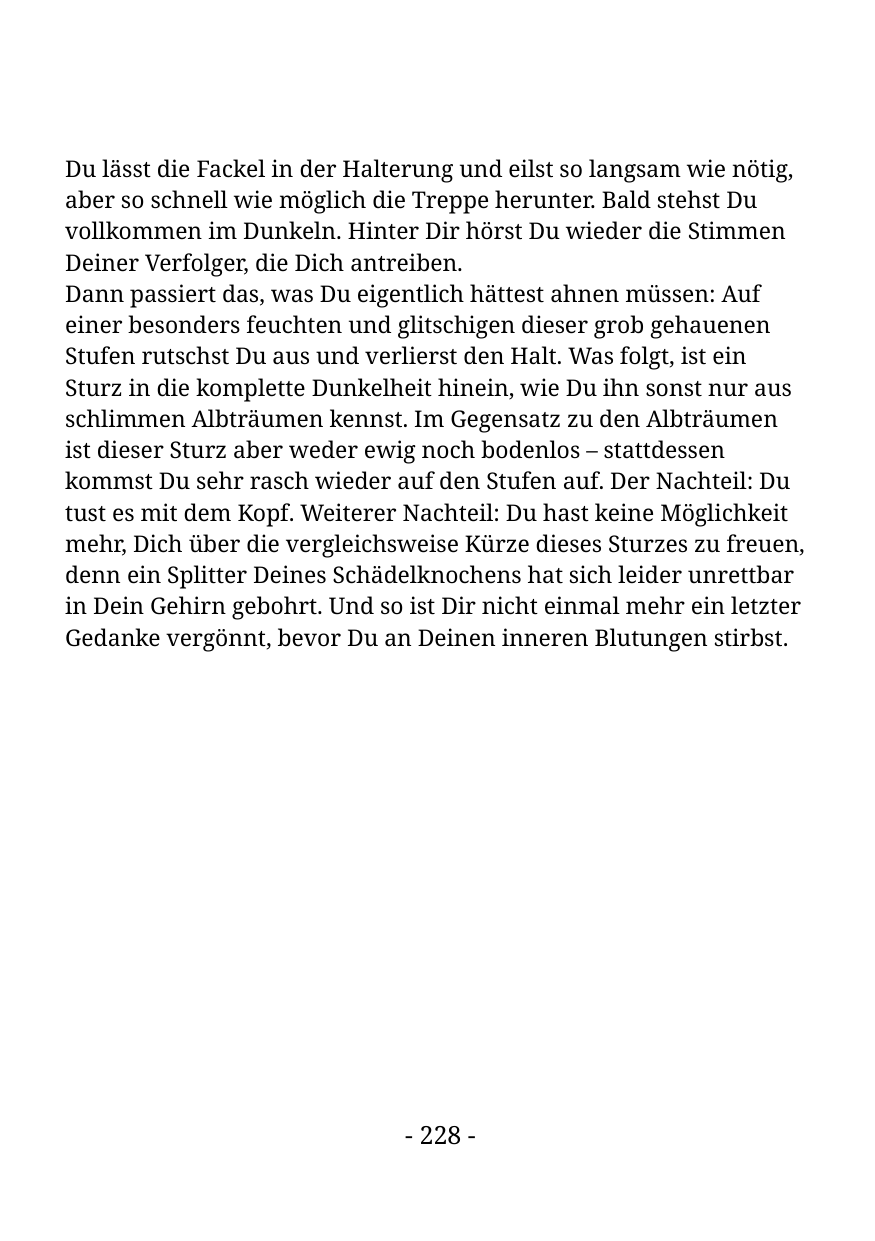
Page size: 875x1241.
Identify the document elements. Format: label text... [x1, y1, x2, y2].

text Dann passiert das, was Du eigentlich hättest ahnen müssen: Auf einer besonders feuchten und glitschigen dieser grob gehauenen Stufen rutschst Du aus und verlierst den Halt. Was folgt, ist ein Sturz in die komplette Dunkelheit hinein, wie Du ihn sonst nur aus schlimmen Albträumen kennst. Im Gegensatz zu den Albträumen ist dieser Sturz aber weder ewig noch bodenlos – stattdessen kommst Du sehr rasch wieder auf den Stufen auf. Der Nachteil: Du tust es mit dem Kopf. Weiterer Nachteil: Du hast keine Möglichkeit mehr, Dich über die vergleichsweise Kürze dieses Sturzes zu freuen, denn ein Splitter Deines Schädelknochens hat sich leider unrettbar in Dein Gehirn gebohrt. Und so ist Dir nicht einmal mehr ein letzter Gedanke vergönnt, bevor Du an Deinen inneren Blutungen stirbst. [65, 278, 809, 653]
text Du lässt die Fackel in der Halterung und eilst so langsam wie nötig, aber so schnell wie möglich die Treppe herunter. Bald stehst Du vollkommen im Dunkeln. Hinter Dir hörst Du wieder die Stimmen Deiner Verfolger, die Dich antreiben. [65, 153, 809, 278]
